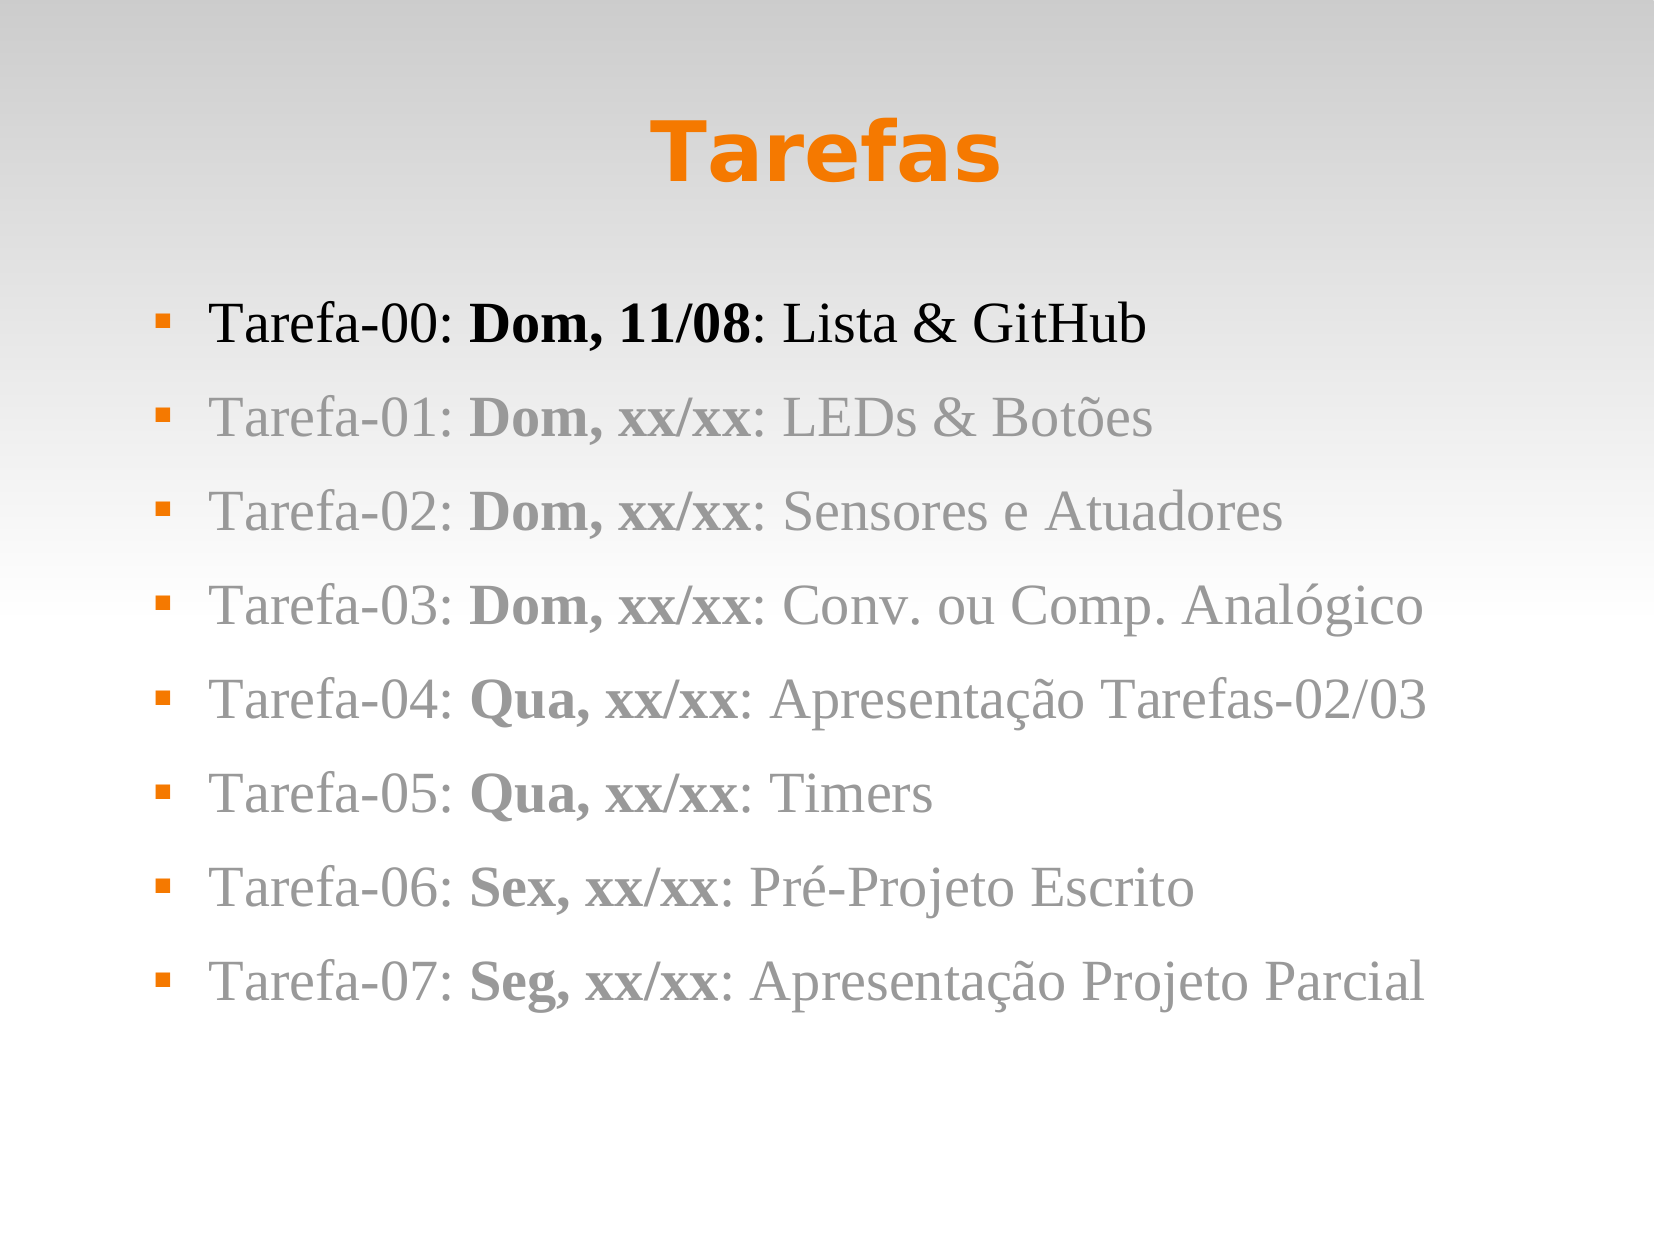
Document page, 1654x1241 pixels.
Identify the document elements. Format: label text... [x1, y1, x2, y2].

title Tarefas [82, 49, 1571, 257]
list Tarefa-00: Dom, 11/08: Lista & GitHub Tarefa-01: Dom, xx/xx: LEDs & Botões Tarefa-02: Dom, xx/xx: Sensores e Atuadores Tarefa-03: Dom, xx/xx: Conv. ou Comp. Analógico Tarefa-04: Qua, xx/xx: Apresentação Tarefas-02/03 Tarefa-05: Qua, xx/xx: Timers Tarefa-06: Sex, xx/xx: Pré-Projeto Escrito Tarefa-07: Seg, xx/xx: Apresentação Projeto Parcial [67, 290, 1592, 1211]
